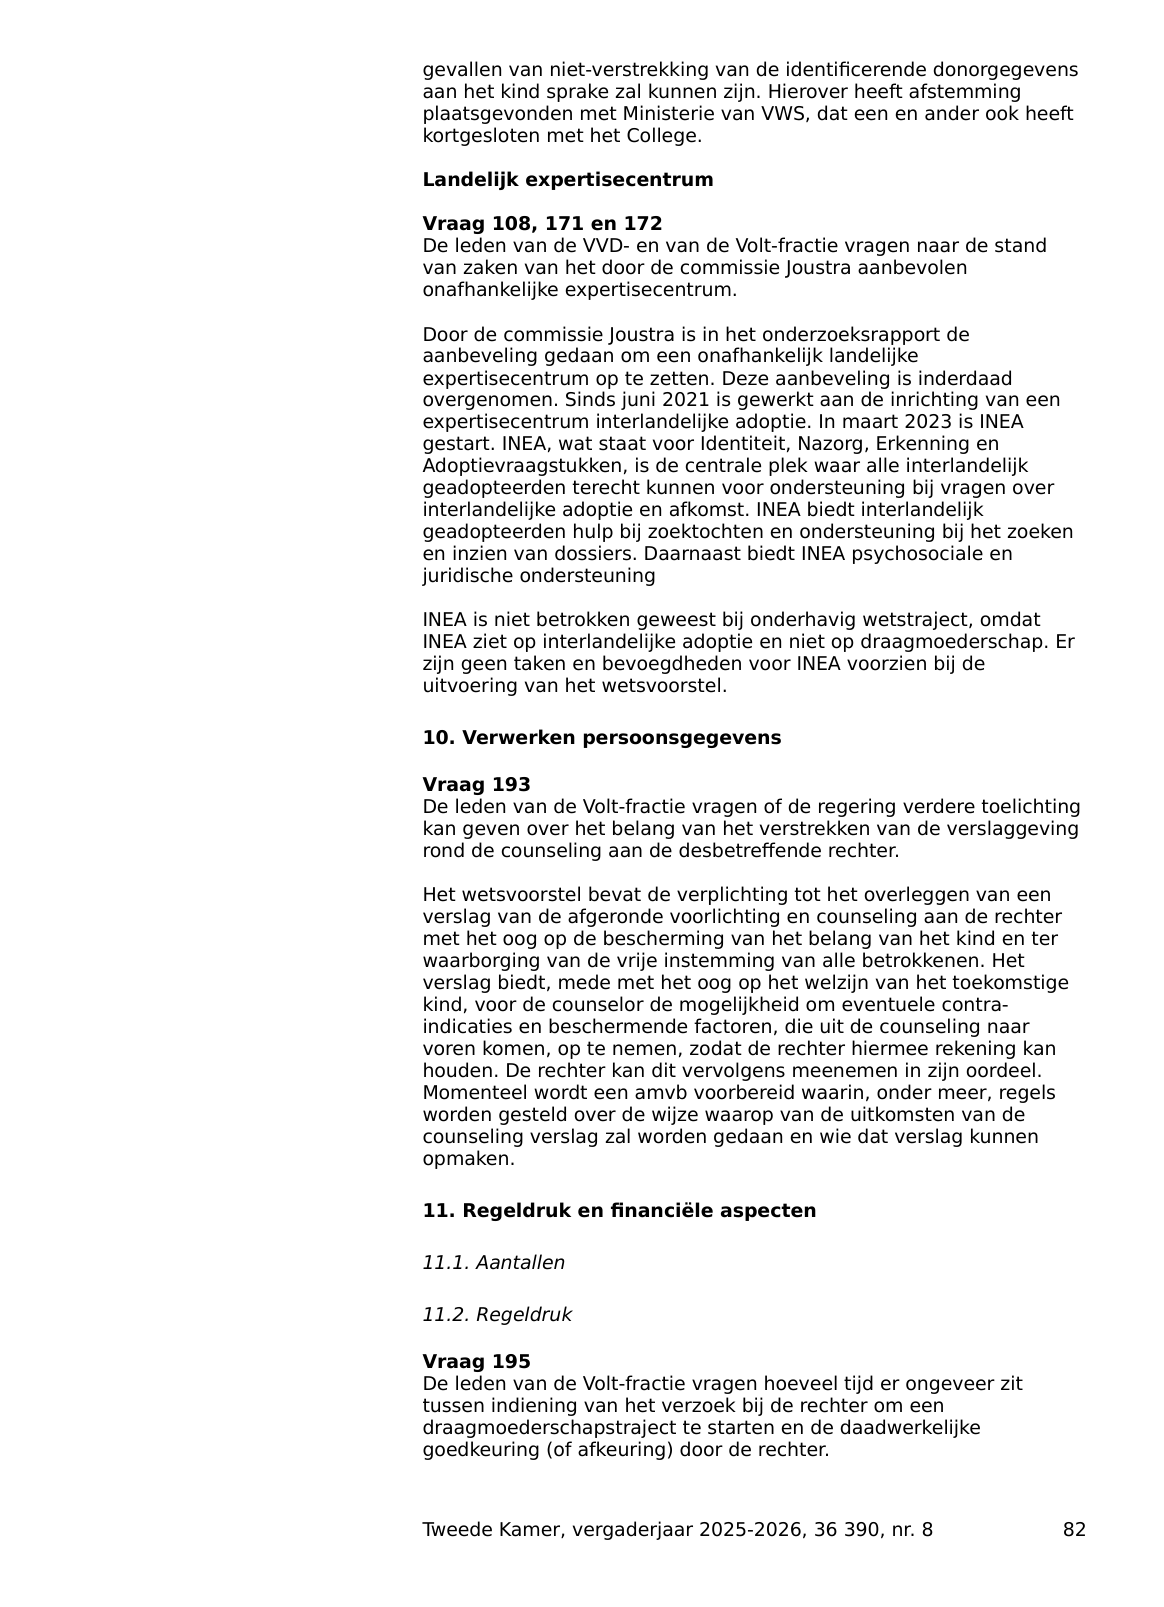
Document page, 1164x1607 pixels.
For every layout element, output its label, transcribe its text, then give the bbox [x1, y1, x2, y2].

text Door de commissie Joustra is in het onderzoeksrapport de aanbeveling gedaan om een onafhankelijk landelijke expertisecentrum op te zetten. Deze aanbeveling is inderdaad overgenomen. Sinds juni 2021 is gewerkt aan de inrichting van een expertisecentrum interlandelijke adoptie. In maart 2023 is INEA gestart. INEA, wat staat voor Identiteit, Nazorg, Erkenning en Adoptievraagstukken, is de centrale plek waar alle interlandelijk geadopteerden terecht kunnen voor ondersteuning bij vragen over interlandelijke adoptie en afkomst. INEA biedt interlandelijk geadopteerden hulp bij zoektochten en ondersteuning bij het zoeken en inzien van dossiers. Daarnaast biedt INEA psychosociale en juridische ondersteuning [422, 323, 1087, 587]
text De leden van de Volt-fractie vragen hoeveel tijd er ongeveer zit tussen indiening van het verzoek bij de rechter om een draagmoederschapstraject te starten en de daadwerkelijke goedkeuring (of afkeuring) door de rechter. [422, 1373, 1087, 1461]
text Vraag 195 [422, 1351, 1087, 1373]
text Vraag 193 [422, 774, 1087, 796]
text De leden van de Volt-fractie vragen of de regering verdere toelichting kan geven over het belang van het verstrekken van de verslaggeving rond de counseling aan de desbetreffende rechter. [422, 796, 1087, 862]
subtitle 11. Regeldruk en financiële aspecten [422, 1200, 1087, 1222]
subtitle Landelijk expertisecentrum [422, 169, 1087, 191]
text Het wetsvoorstel bevat de verplichting tot het overleggen van een verslag van de afgeronde voorlichting en counseling aan de rechter met het oog op de bescherming van het belang van het kind en ter waarborging van de vrije instemming van alle betrokkenen. Het verslag biedt, mede met het oog op het welzijn van het toekomstige kind, voor de counselor de mogelijkheid om eventuele contra-indicaties en beschermende factoren, die uit de counseling naar voren komen, op te nemen, zodat de rechter hiermee rekening kan houden. De rechter kan dit vervolgens meenemen in zijn oordeel. Momenteel wordt een amvb voorbereid waarin, onder meer, regels worden gesteld over de wijze waarop van de uitkomsten van de counseling verslag zal worden gedaan en wie dat verslag kunnen opmaken. [422, 884, 1087, 1170]
text gevallen van niet-verstrekking van de identificerende donorgegevens aan het kind sprake zal kunnen zijn. Hierover heeft afstemming plaatsgevonden met Ministerie van VWS, dat een en ander ook heeft kortgesloten met het College. [422, 59, 1087, 147]
subtitle 11.2. Regeldruk [422, 1304, 1087, 1326]
text INEA is niet betrokken geweest bij onderhavig wetstraject, omdat INEA ziet op interlandelijke adoptie en niet op draagmoederschap. Er zijn geen taken en bevoegdheden voor INEA voorzien bij de uitvoering van het wetsvoorstel. [422, 609, 1087, 697]
text Vraag 108, 171 en 172 [422, 213, 1087, 235]
subtitle 11.1. Aantallen [422, 1252, 1087, 1274]
subtitle 10. Verwerken persoonsgegevens [422, 727, 1087, 749]
text De leden van de VVD- en van de Volt-fractie vragen naar de stand van zaken van het door de commissie Joustra aanbevolen onafhankelijke expertisecentrum. [422, 235, 1087, 301]
